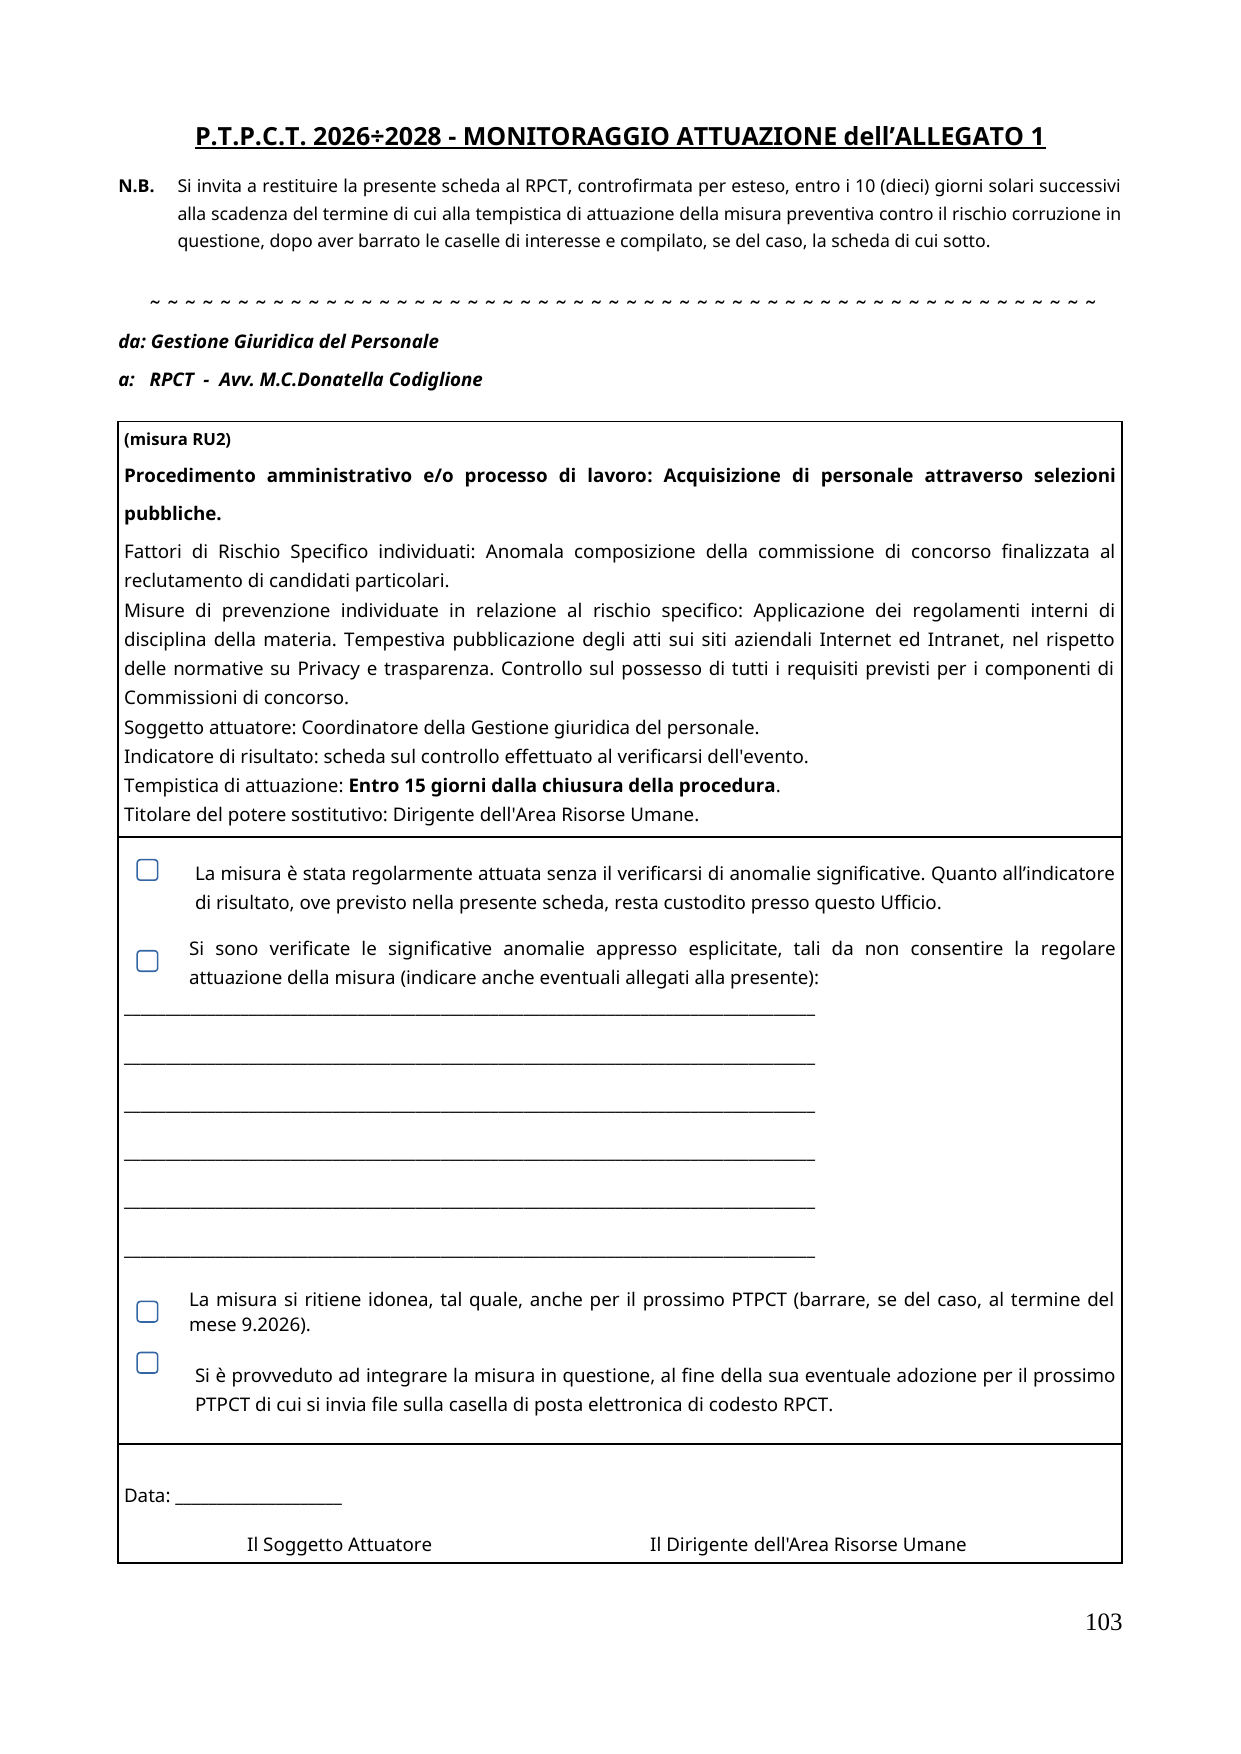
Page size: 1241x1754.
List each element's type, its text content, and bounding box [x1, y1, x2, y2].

text ˷ ˷ ˷ ˷ ˷ ˷ ˷ ˷ ˷ ˷ ˷ ˷ ˷ ˷ ˷ ˷ ˷ ˷ ˷ ˷ ˷ ˷ ˷ ˷ ˷ ˷ ˷ ˷ ˷ ˷ ˷ ˷ ˷ ˷ ˷ ˷ ˷ ˷ ˷ ˷ ˷ ˷ ˷ ˷ ˷ ˷ ˷ ˷ ˷ ˷ ˷ ˷ ˷ ˷ [118, 273, 1122, 307]
text N.B. Si invita a restituire la presente scheda al RPCT, controfirmata per esteso, entro i 10 (dieci) giorni solari successivi alla scadenza del termine di cui alla tempistica di attuazione della misura preventiva contro il rischio corruzione in questione, dopo aver barrato le caselle di interesse e compilato, se del caso, la scheda di cui sotto. [118, 173, 1122, 253]
table_cell Data: ____________________ Il Soggetto Attuatore Il Dirigente dell'Area Risorse Umane [119, 1445, 1121, 1562]
text a: RPCT - Avv. M.C.Donatella Codiglione [118, 367, 1122, 392]
text P.T.P.C.T. 2026÷2028 - MONITORAGGIO ATTUAZIONE dell’ALLEGATO 1 [118, 118, 1122, 152]
table_cell La misura è stata regolarmente attuata senza il verificarsi di anomalie significative. Quanto all’indicatore di risultato, ove previsto nella presente scheda, resta custodito presso questo Ufficio. Si sono verificate le significative anomalie appresso esplicitate, tali da non consentire la regolare attuazione della misura (indicare anche eventuali allegati alla presente): ___________________________________________________________________________________ ___________________________________________________________________________________ ___________________________________________________________________________________ ___________________________________________________________________________________ ___________________________________________________________________________________ ___________________________________________________________________________________ La misura si ritiene idonea, tal quale, anche per il prossimo PTPCT (barrare, se del caso, al termine del mese 9.2026). Si è provveduto ad integrare la misura in questione, al fine della sua eventuale adozione per il prossimo PTPCT di cui si invia file sulla casella di posta elettronica di codesto RPCT. [119, 838, 1121, 1442]
table_header (misura RU2) Procedimento amministrativo e/o processo di lavoro: Acquisizione di personale attraverso selezioni pubbliche. Fattori di Rischio Specifico individuati: Anomala composizione della commissione di concorso finalizzata al reclutamento di candidati particolari. Misure di prevenzione individuate in relazione al rischio specifico: Applicazione dei regolamenti interni di disciplina della materia. Tempestiva pubblicazione degli atti sui siti aziendali Internet ed Intranet, nel rispetto delle normative su Privacy e trasparenza. Controllo sul possesso di tutti i requisiti previsti per i componenti di Commissioni di concorso. Soggetto attuatore: Coordinatore della Gestione giuridica del personale. Indicatore di risultato: scheda sul controllo effettuato al verificarsi dell'evento. Tempistica di attuazione: Entro 15 giorni dalla chiusura della procedura. Titolare del potere sostitutivo: Dirigente dell'Area Risorse Umane. [119, 422, 1121, 836]
text da: Gestione Giuridica del Personale [118, 328, 1122, 354]
